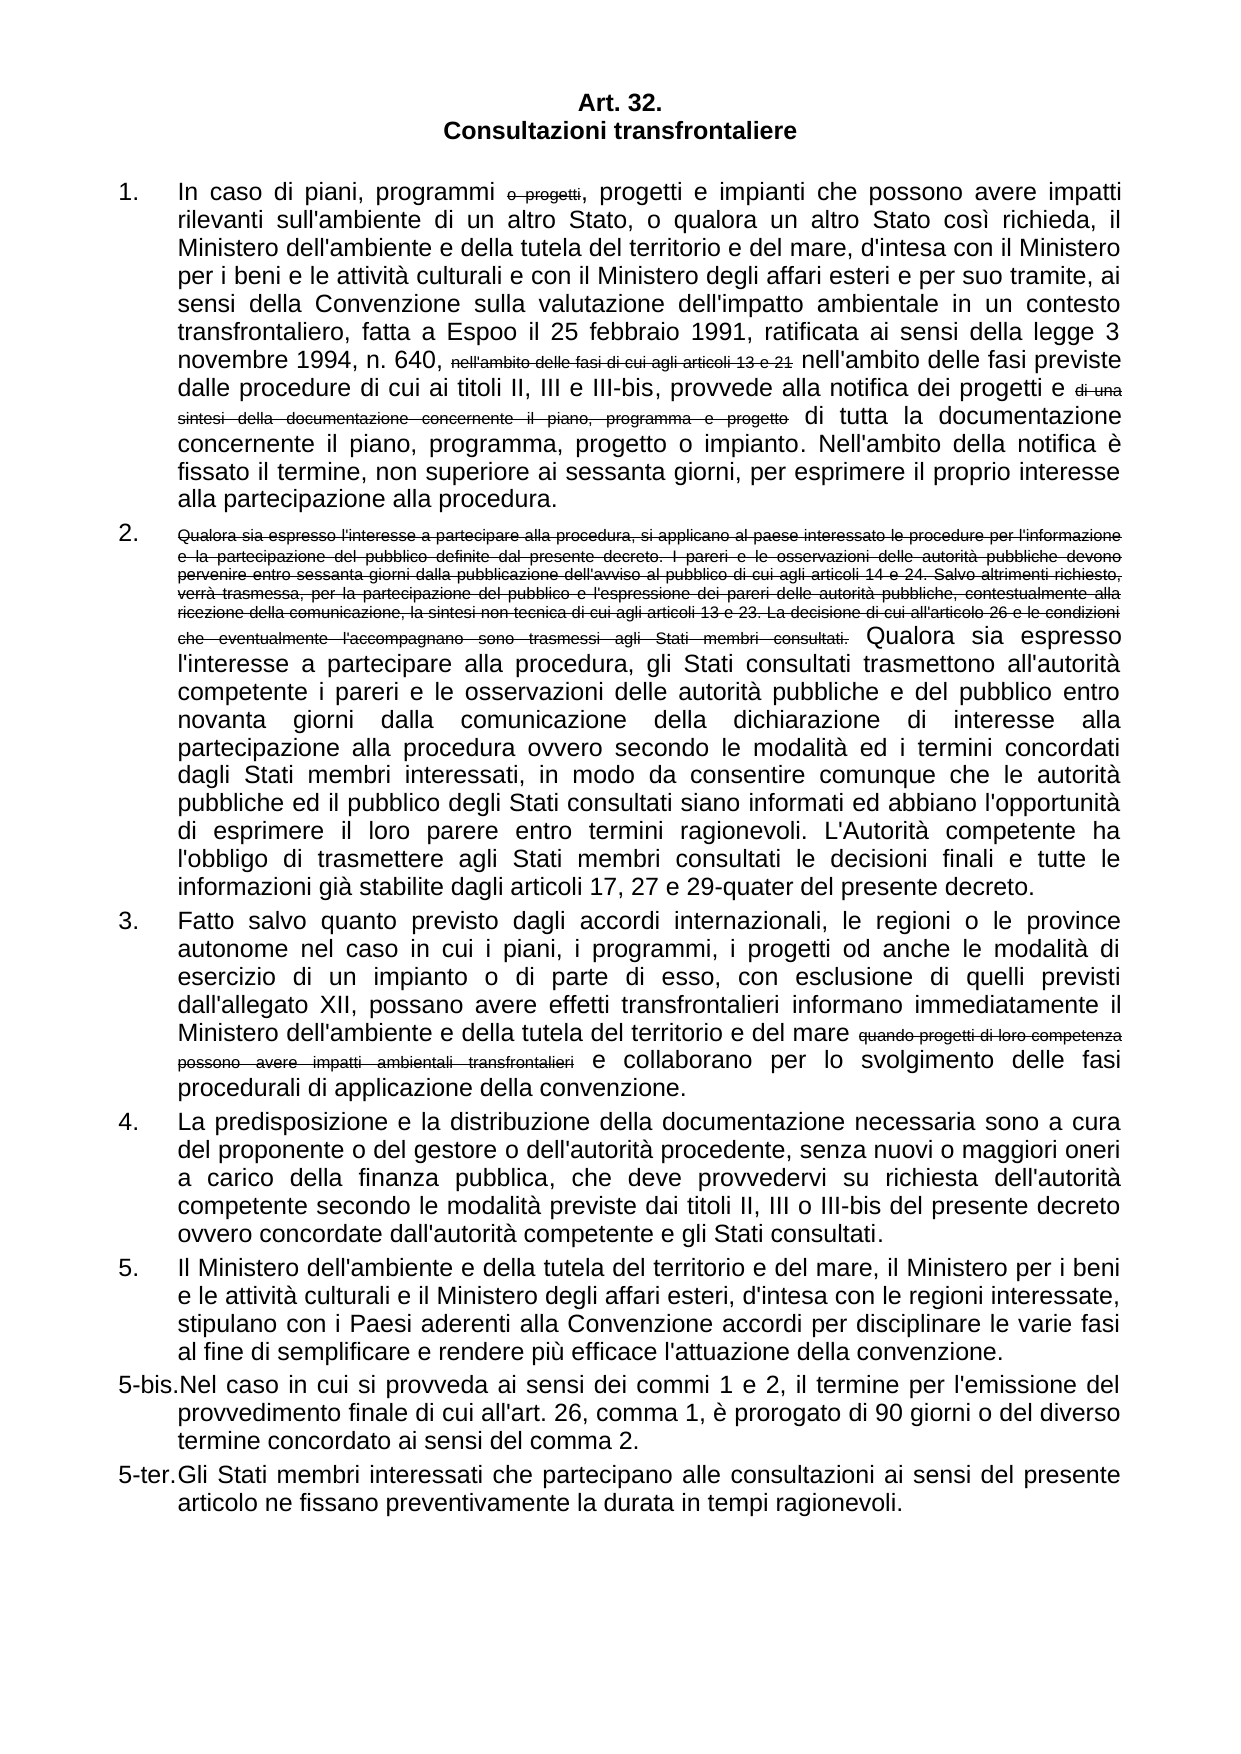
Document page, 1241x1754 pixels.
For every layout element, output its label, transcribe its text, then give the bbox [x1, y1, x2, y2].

text 2. Qualora sia espresso l'interesse a partecipare alla procedura, si applicano al paese interessato le procedure per l'informazione e la partecipazione del pubblico definite dal presente decreto. I pareri e le osservazioni delle autorità pubbliche devono pervenire entro sessanta giorni dalla pubblicazione dell'avviso al pubblico di cui agli articoli 14 e 24. Salvo altrimenti richiesto, verrà trasmessa, per la partecipazione del pubblico e l'espressione dei pareri delle autorità pubbliche, contestualmente alla ricezione della comunicazione, la sintesi non tecnica di cui agli articoli 13 e 23. La decisione di cui all'articolo 26 e le condizioni che eventualmente l'accompagnano sono trasmessi agli Stati membri consultati. Qualora sia espresso l'interesse a partecipare alla procedura, gli Stati consultati trasmettono all'autorità competente i pareri e le osservazioni delle autorità pubbliche e del pubblico entro novanta giorni dalla comunicazione della dichiarazione di interesse alla partecipazione alla procedura ovvero secondo le modalità ed i termini concordati dagli Stati membri interessati, in modo da consentire comunque che le autorità pubbliche ed il pubblico degli Stati consultati siano informati ed abbiano l'opportunità di esprimere il loro parere entro termini ragionevoli. L'Autorità competente ha l'obbligo di trasmettere agli Stati membri consultati le decisioni finali e tutte le informazioni già stabilite dagli articoli 17, 27 e 29-quater del presente decreto. [118, 519, 1122, 901]
text 1. In caso di piani, programmi o progetti, progetti e impianti che possono avere impatti rilevanti sull'ambiente di un altro Stato, o qualora un altro Stato così richieda, il Ministero dell'ambiente e della tutela del territorio e del mare, d'intesa con il Ministero per i beni e le attività culturali e con il Ministero degli affari esteri e per suo tramite, ai sensi della Convenzione sulla valutazione dell'impatto ambientale in un contesto transfrontaliero, fatta a Espoo il 25 febbraio 1991, ratificata ai sensi della legge 3 novembre 1994, n. 640, nell'ambito delle fasi di cui agli articoli 13 e 21 nell'ambito delle fasi previste dalle procedure di cui ai titoli II, III e III-bis, provvede alla notifica dei progetti e di una sintesi della documentazione concernente il piano, programma e progetto di tutta la documentazione concernente il piano, programma, progetto o impianto. Nell'ambito della notifica è fissato il termine, non superiore ai sessanta giorni, per esprimere il proprio interesse alla partecipazione alla procedura. [118, 178, 1122, 513]
text 5-bis.Nel caso in cui si provveda ai sensi dei commi 1 e 2, il termine per l'emissione del provvedimento finale di cui all'art. 26, comma 1, è prorogato di 90 giorni o del diverso termine concordato ai sensi del comma 2. [118, 1371, 1122, 1455]
subtitle Art. 32. Consultazioni transfrontaliere [118, 88, 1122, 144]
text 5-ter. Gli Stati membri interessati che partecipano alle consultazioni ai sensi del presente articolo ne fissano preventivamente la durata in tempi ragionevoli. [118, 1461, 1122, 1517]
text 5. Il Ministero dell'ambiente e della tutela del territorio e del mare, il Ministero per i beni e le attività culturali e il Ministero degli affari esteri, d'intesa con le regioni interessate, stipulano con i Paesi aderenti alla Convenzione accordi per disciplinare le varie fasi al fine di semplificare e rendere più efficace l'attuazione della convenzione. [118, 1254, 1122, 1365]
text 4. La predisposizione e la distribuzione della documentazione necessaria sono a cura del proponente o del gestore o dell'autorità procedente, senza nuovi o maggiori oneri a carico della finanza pubblica, che deve provvedervi su richiesta dell'autorità competente secondo le modalità previste dai titoli II, III o III-bis del presente decreto ovvero concordate dall'autorità competente e gli Stati consultati. [118, 1108, 1122, 1248]
text 3. Fatto salvo quanto previsto dagli accordi internazionali, le regioni o le province autonome nel caso in cui i piani, i programmi, i progetti od anche le modalità di esercizio di un impianto o di parte di esso, con esclusione di quelli previsti dall'allegato XII, possano avere effetti transfrontalieri informano immediatamente il Ministero dell'ambiente e della tutela del territorio e del mare quando progetti di loro competenza possono avere impatti ambientali transfrontalieri e collaborano per lo svolgimento delle fasi procedurali di applicazione della convenzione. [118, 907, 1122, 1102]
